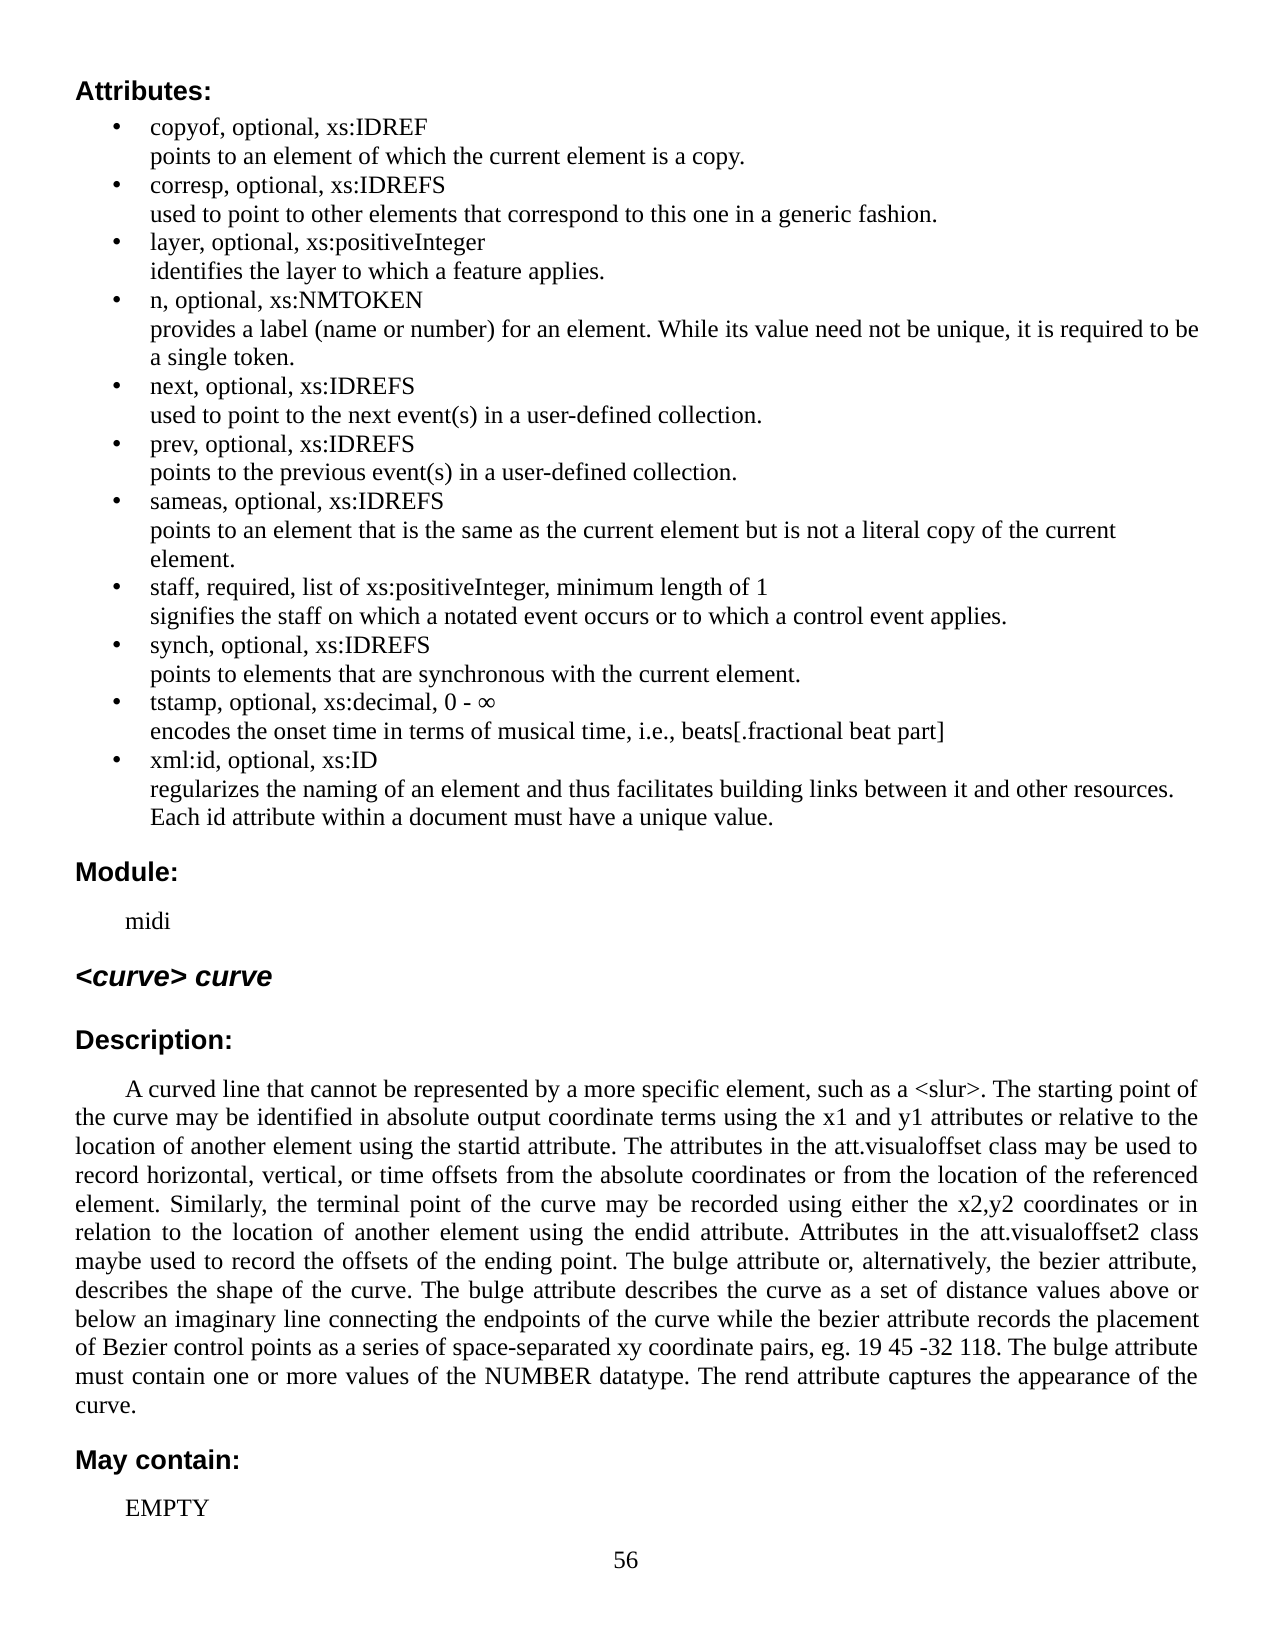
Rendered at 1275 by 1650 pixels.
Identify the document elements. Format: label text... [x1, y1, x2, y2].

list n, optional, xs:NMTOKEN provides a label (name or number) for an element. While its value need not be unique, it is required to be a single token. [112, 285, 1200, 371]
list tstamp, optional, xs:decimal, 0 - ∞ encodes the onset time in terms of musical time, i.e., beats[.fractional beat part] [112, 687, 1200, 745]
subtitle May contain: [75, 1444, 1200, 1475]
list xml:id, optional, xs:ID regularizes the naming of an element and thus facilitates building links between it and other resources. Each id attribute within a document must have a unique value. [112, 745, 1200, 831]
list synch, optional, xs:IDREFS points to elements that are synchronous with the current element. [112, 630, 1200, 687]
subtitle <curve> curve [75, 959, 1200, 993]
list sameas, optional, xs:IDREFS points to an element that is the same as the current element but is not a literal copy of the current element. [112, 486, 1200, 572]
list copyof, optional, xs:IDREF points to an element of which the current element is a copy. [112, 112, 1200, 170]
list corresp, optional, xs:IDREFS used to point to other elements that correspond to this one in a generic fashion. [112, 170, 1200, 227]
subtitle Description: [75, 1024, 1200, 1056]
text A curved line that cannot be represented by a more specific element, such as a <slur>. The starting point of the curve may be identified in absolute output coordinate terms using the x1 and y1 attributes or relative to the location of another element using the startid attribute. The attributes in the att.visualoffset class may be used to record horizontal, vertical, or time offsets from the absolute coordinates or from the location of the referenced element. Similarly, the terminal point of the curve may be recorded using either the x2,y2 coordinates or in relation to the location of another element using the endid attribute. Attributes in the att.visualoffset2 class maybe used to record the offsets of the ending point. The bulge attribute or, alternatively, the bezier attribute, describes the shape of the curve. The bulge attribute describes the curve as a set of distance values above or below an imaginary line connecting the endpoints of the curve while the bezier attribute records the placement of Bezier control points as a series of space-separated xy coordinate pairs, eg. 19 45 -32 118. The bulge attribute must contain one or more values of the NUMBER datatype. The rend attribute captures the appearance of the curve. [75, 1074, 1200, 1419]
list staff, required, list of xs:positiveInteger, minimum length of 1 signifies the staff on which a notated event occurs or to which a control event applies. [112, 572, 1200, 630]
list prev, optional, xs:IDREFS points to the previous event(s) in a user-defined collection. [112, 429, 1200, 486]
list layer, optional, xs:positiveInteger identifies the layer to which a feature applies. [112, 227, 1200, 285]
list next, optional, xs:IDREFS used to point to the next event(s) in a user-defined collection. [112, 371, 1200, 429]
text midi [75, 906, 1200, 934]
text EMPTY [75, 1493, 1200, 1522]
subtitle Module: [75, 856, 1200, 887]
subtitle Attributes: [75, 75, 1200, 106]
